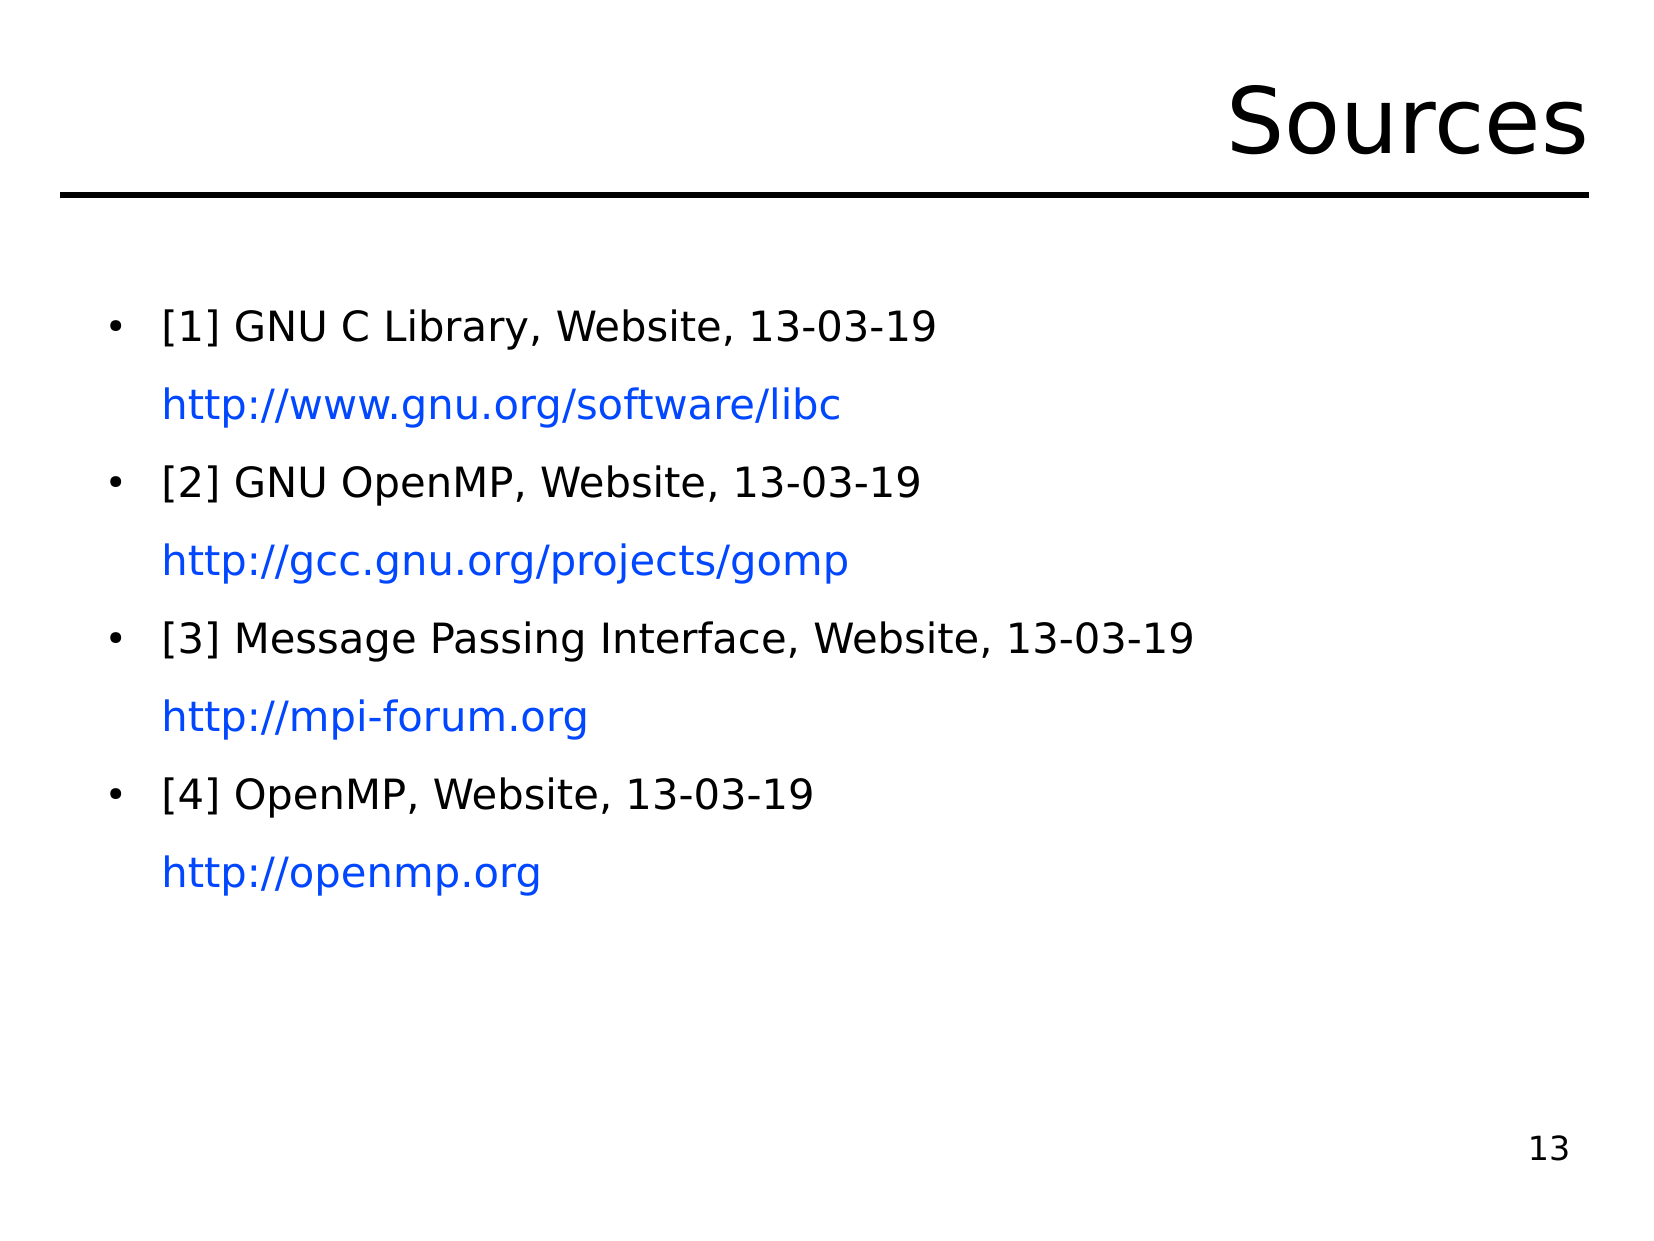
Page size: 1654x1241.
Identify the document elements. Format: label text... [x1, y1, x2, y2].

list [1] GNU C Library, Website, 13-03-19 http://www.gnu.org/software/libc [2] GNU OpenMP, Website, 13-03-19 http://gcc.gnu.org/projects/gomp [3] Message Passing Interface, Website, 13-03-19 http://mpi-forum.org [4] OpenMP, Website, 13-03-19 http://openmp.org [90, 302, 1579, 1107]
title Sources [101, 17, 1590, 226]
